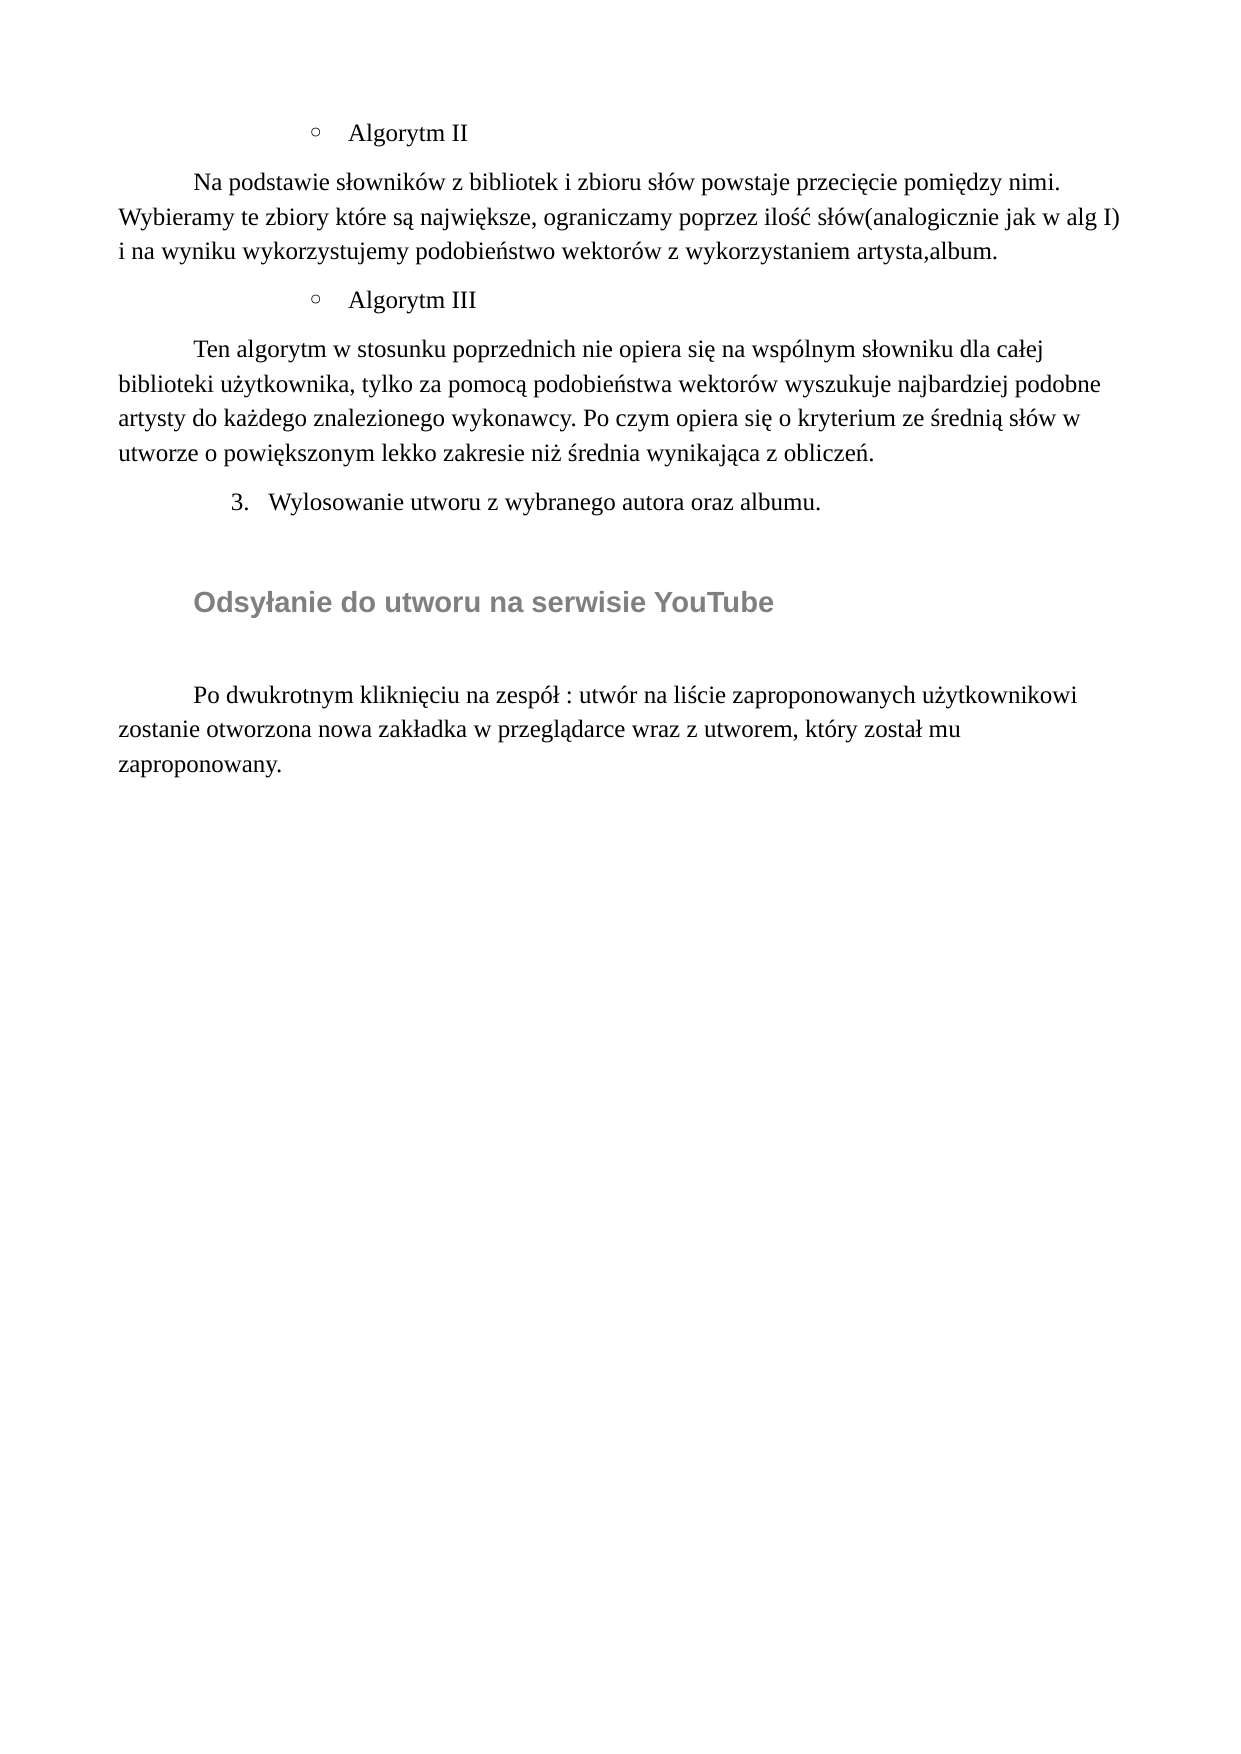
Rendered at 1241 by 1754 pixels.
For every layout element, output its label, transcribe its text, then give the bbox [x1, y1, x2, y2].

text Po dwukrotnym kliknięciu na zespół : utwór na liście zaproponowanych użytkownikowi zostanie otworzona nowa zakładka w przeglądarce wraz z utworem, który został mu zaproponowany. [118, 680, 1122, 778]
subtitle Odsyłanie do utworu na serwisie YouTube [118, 585, 1122, 618]
text Ten algorytm w stosunku poprzednich nie opiera się na wspólnym słowniku dla całej biblioteki użytkownika, tylko za pomocą podobieństwa wektorów wyszukuje najbardziej podobne artysty do każdego znalezionego wykonawcy. Po czym opiera się o kryterium ze średnią słów w utworze o powiększonym lekko zakresie niż średnia wynikająca z obliczeń. [118, 334, 1122, 466]
list Algorytm II [306, 118, 1122, 147]
text Na podstawie słowników z bibliotek i zbioru słów powstaje przecięcie pomiędzy nimi. Wybieramy te zbiory które są największe, ograniczamy poprzez ilość słów(analogicznie jak w alg I) i na wyniku wykorzystujemy podobieństwo wektorów z wykorzystaniem artysta,album. [118, 167, 1122, 265]
list Wylosowanie utworu z wybranego autora oraz albumu. [231, 487, 1122, 516]
list Algorytm III [306, 285, 1122, 314]
